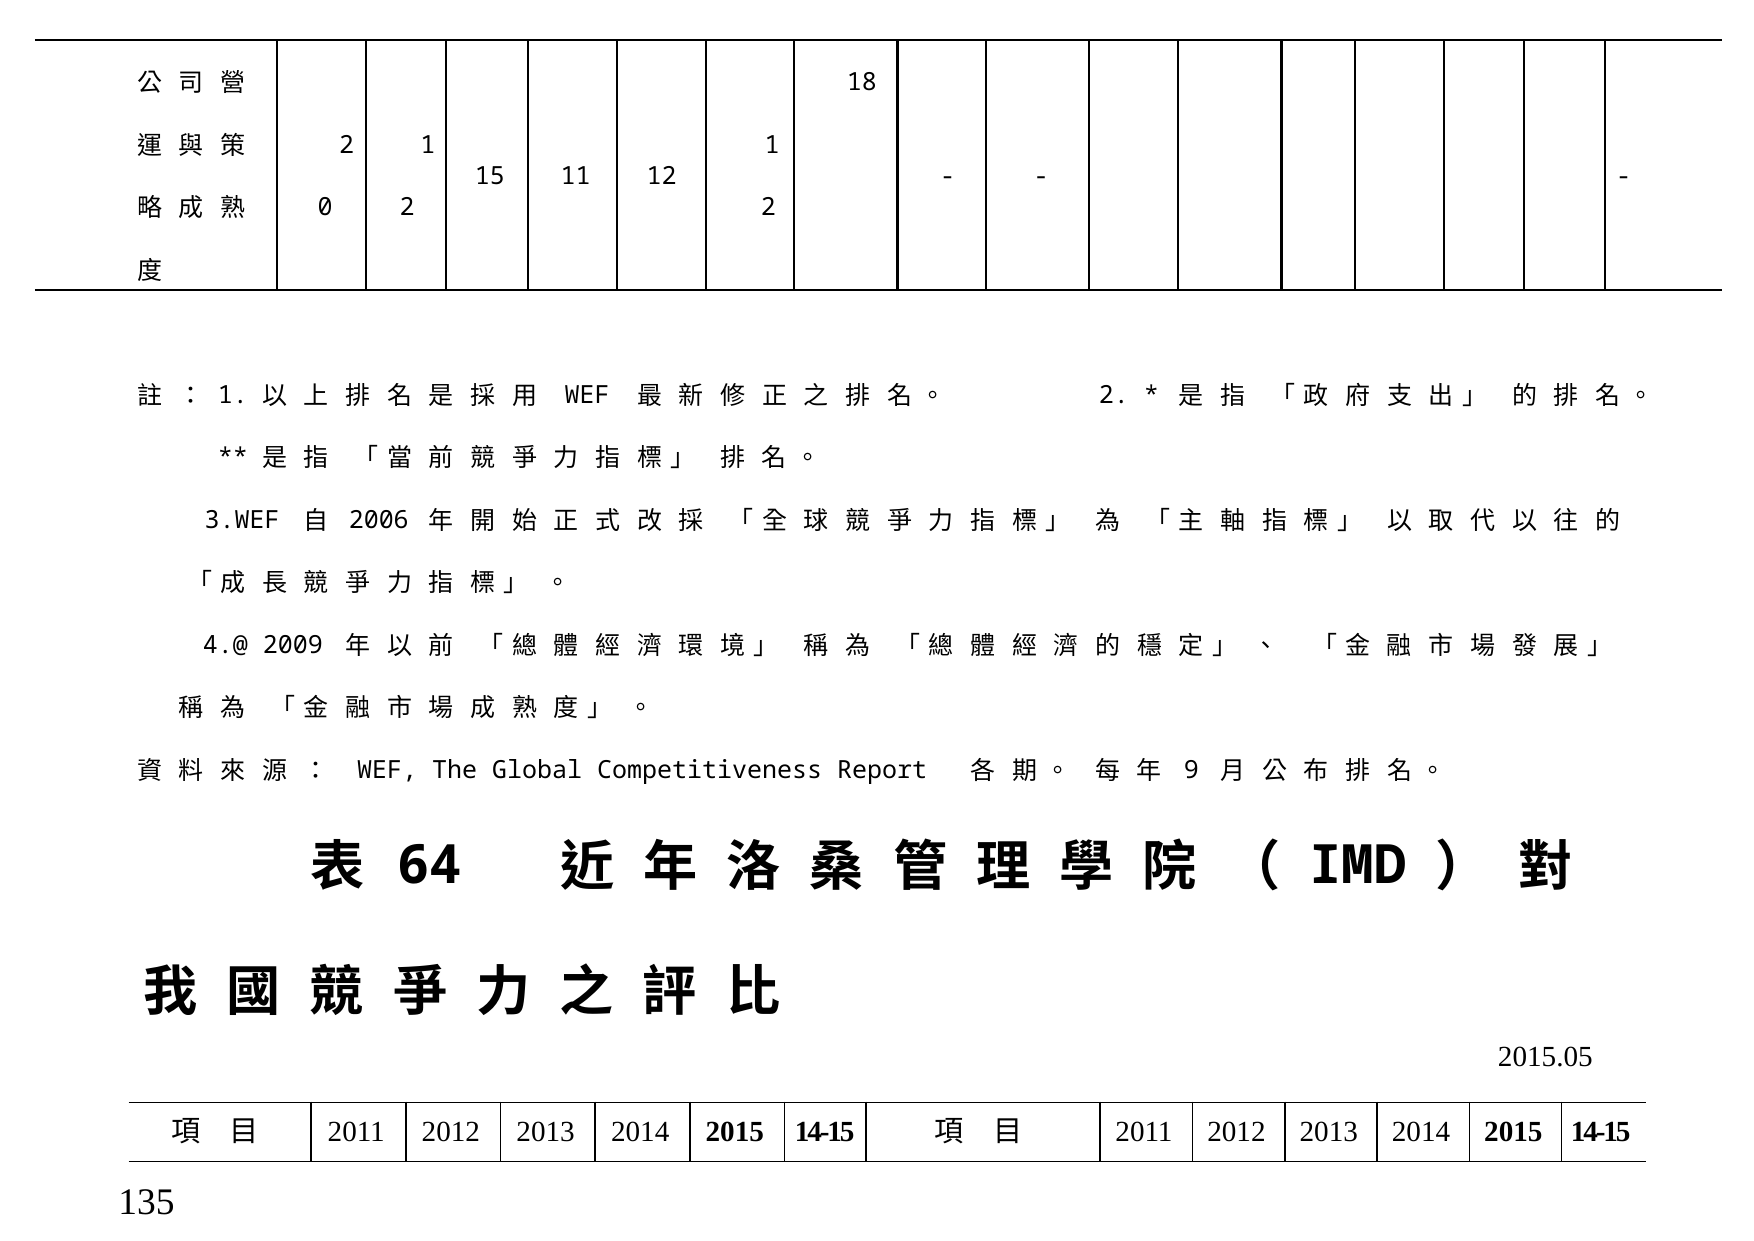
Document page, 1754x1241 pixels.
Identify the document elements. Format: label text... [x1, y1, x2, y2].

table_header 2011 [1101, 1103, 1192, 1161]
table_cell [1090, 41, 1177, 289]
table_cell [1525, 41, 1604, 289]
table_header 2013 [501, 1103, 594, 1161]
table_cell 12 [618, 41, 705, 289]
table_cell 12 [367, 41, 445, 289]
table_header 2015 [691, 1103, 784, 1161]
table_header 2014 [1378, 1103, 1469, 1161]
table_header 項 目 [129, 1103, 310, 1161]
table_cell 11 [529, 41, 616, 289]
table_cell - [987, 41, 1088, 289]
table_cell 公司營運與策略成熟度 [35, 41, 276, 289]
table_header 2011 [312, 1103, 405, 1161]
table_header 14-15 [1562, 1103, 1646, 1161]
table_header 2013 [1286, 1103, 1376, 1161]
table_header 2014 [596, 1103, 689, 1161]
table_cell 12 [707, 41, 793, 289]
table_header 2012 [1193, 1103, 1284, 1161]
text 3.WEF自2006年開始正式改採「全球競爭力指標」為「主軸指標」以取代以往的「成長競爭力指標」。 [128, 477, 1628, 602]
table_cell [1356, 41, 1443, 289]
text 資料來源：WEF, The Global Competitiveness Report 各期。每年9月公布排名。 [128, 727, 1628, 789]
subtitle 表64 近年洛桑管理學院（IMD）對我國競爭力之評比 [128, 789, 1628, 1039]
table_cell [1179, 41, 1280, 289]
table_cell [1445, 41, 1523, 289]
table_cell 15 [447, 41, 527, 289]
text 註：1.以上排名是採用WEF最新修正之排名。 2. *是指「政府支出」的排名。 **是指「當前競爭力指標」排名。 [128, 352, 1628, 477]
table_cell 18 [795, 41, 896, 289]
table_header 14-15 [785, 1103, 865, 1161]
table_cell [1283, 41, 1354, 289]
table_header 項 目 [867, 1103, 1099, 1161]
table_cell 20 [278, 41, 365, 289]
text 2015.05 [128, 1039, 1592, 1073]
table_cell - [1606, 41, 1722, 289]
text 4.@ 2009年以前「總體經濟環境」稱為「總體經濟的穩定」、「金融市場發展」稱為「金融市場成熟度」。 [128, 602, 1628, 727]
table_header 2012 [407, 1103, 500, 1161]
table_header 2015 [1470, 1103, 1561, 1161]
table_cell - [899, 41, 985, 289]
